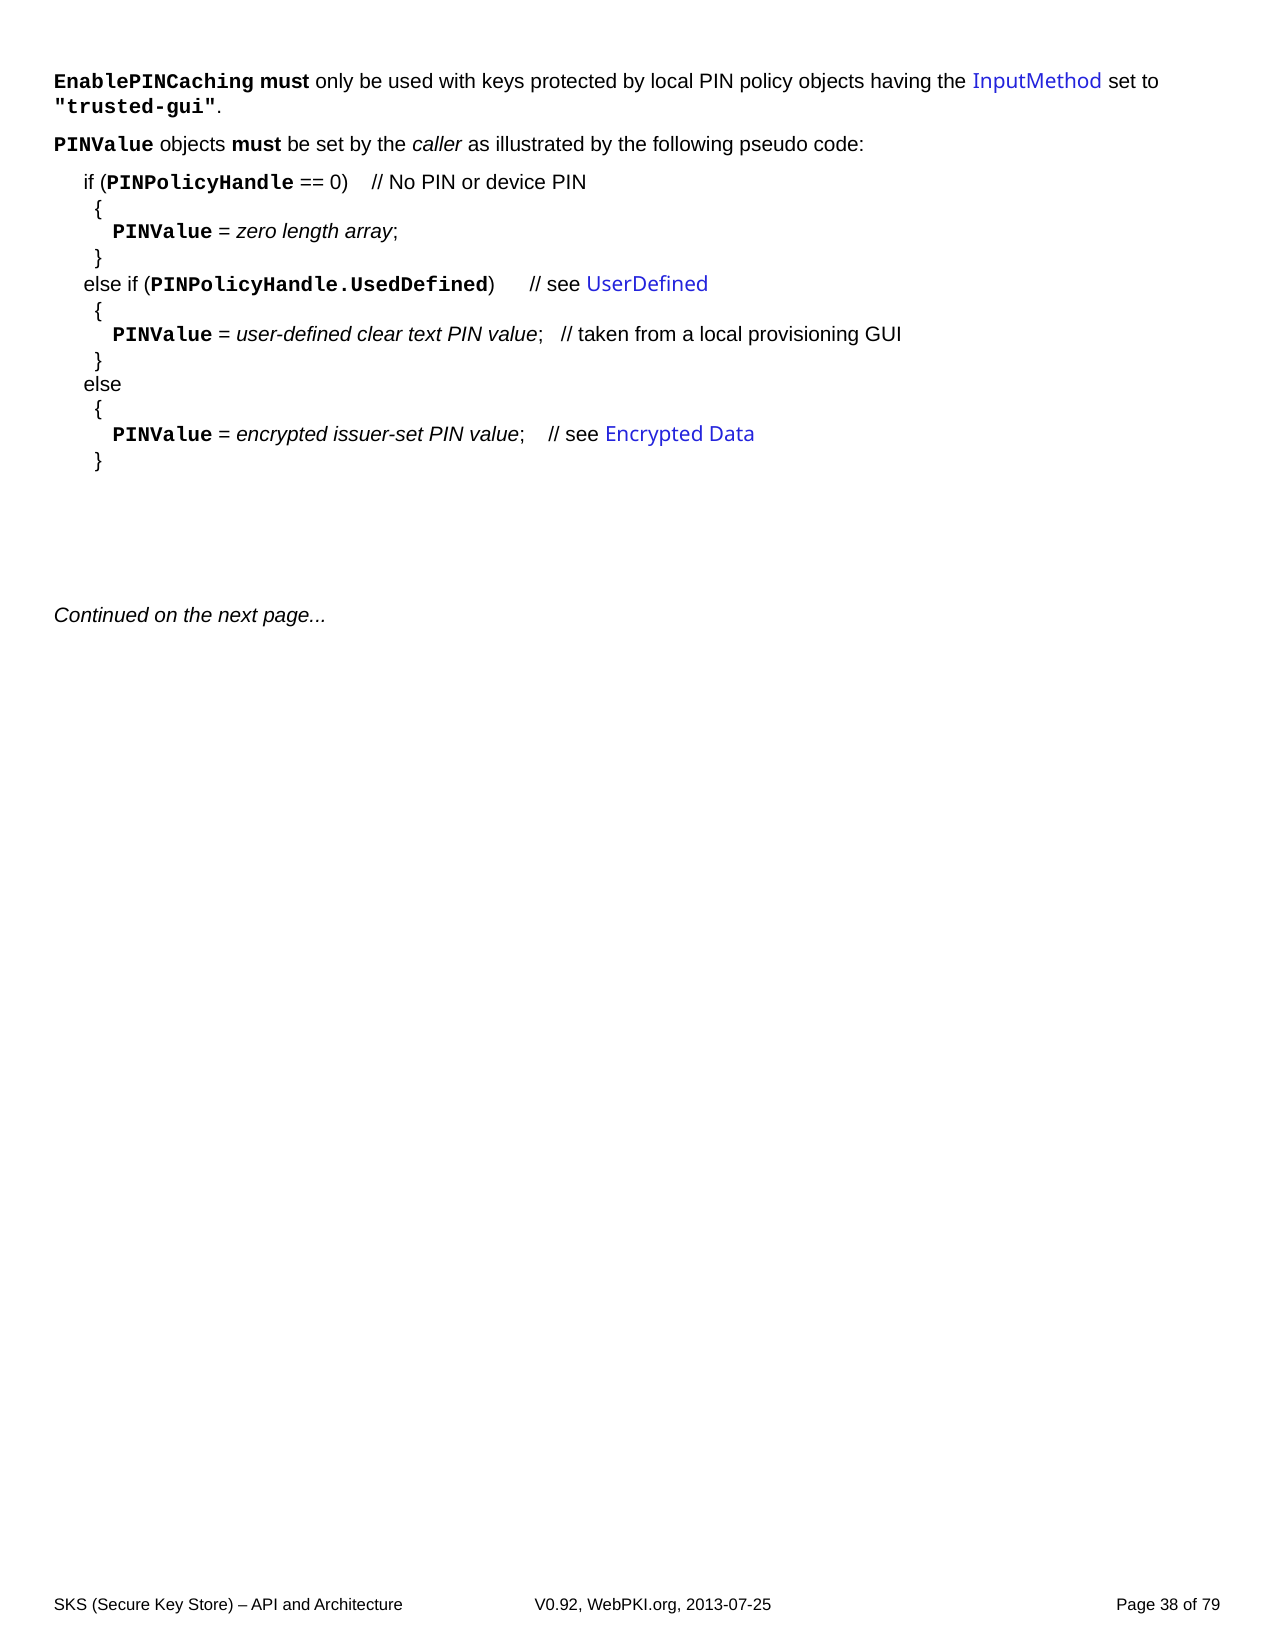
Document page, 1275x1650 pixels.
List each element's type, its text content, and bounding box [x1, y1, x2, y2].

text PINValue objects must be set by the caller as illustrated by the following pseudo code: [54, 132, 1221, 158]
text PINValue = encrypted issuer-set PIN value; // see Encrypted Data [83, 419, 1221, 448]
text else [83, 371, 1221, 395]
text } [83, 245, 1221, 269]
text PINValue = zero length array; [83, 219, 1221, 245]
text Continued on the next page... [54, 579, 1221, 627]
text } [83, 347, 1221, 371]
text { [83, 395, 1221, 419]
text if (PINPolicyHandle == 0) // No PIN or device PIN [83, 169, 1221, 195]
text EnablePINCaching must only be used with keys protected by local PIN policy objects having the InputMethod set to "trusted-gui". [54, 66, 1221, 120]
text { [83, 195, 1221, 219]
text { [83, 298, 1221, 322]
text else if (PINPolicyHandle.UsedDefined) // see UserDefined [83, 269, 1221, 298]
text PINValue = user-defined clear text PIN value; // taken from a local provisioning GUI [83, 322, 1221, 347]
text } [83, 448, 1221, 472]
